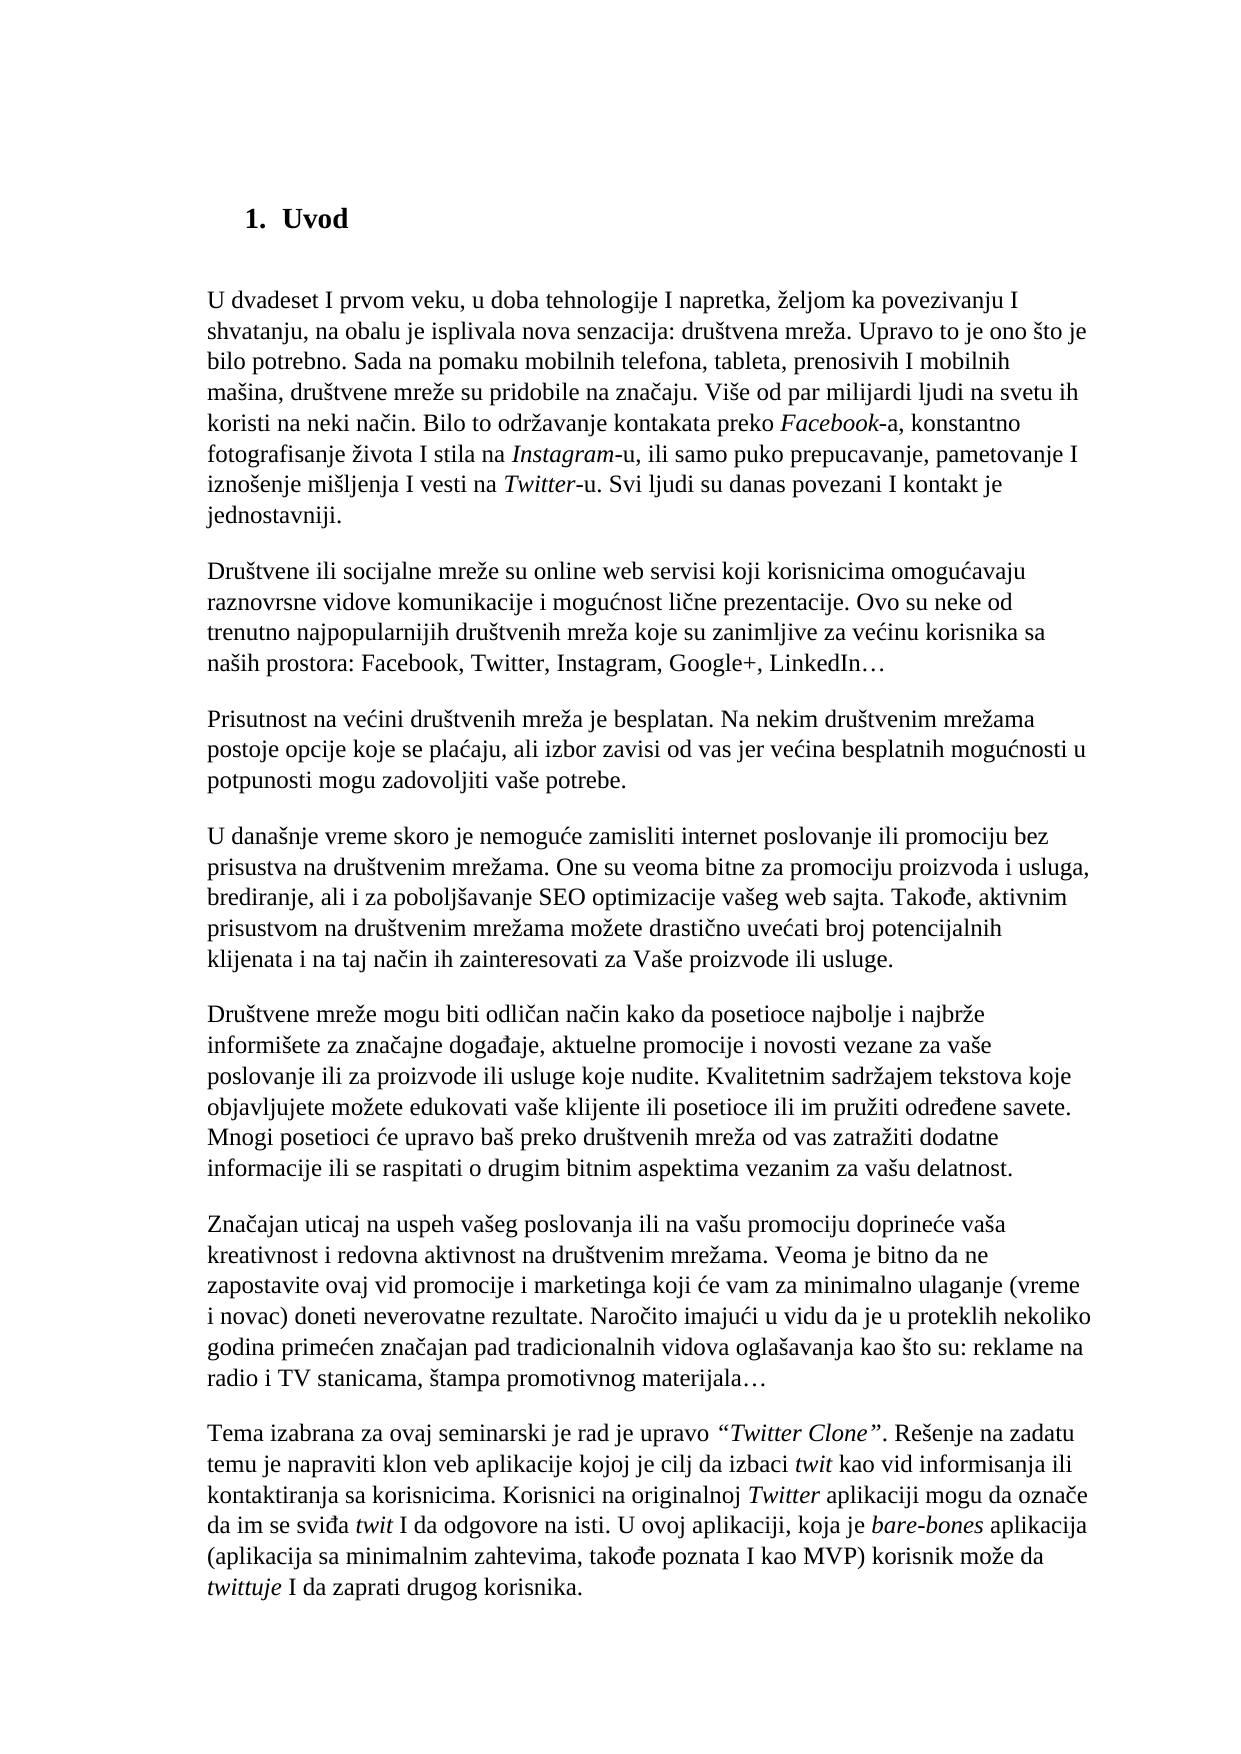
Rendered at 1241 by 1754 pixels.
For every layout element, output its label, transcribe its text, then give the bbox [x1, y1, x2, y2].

text Značajan uticaj na uspeh vašeg poslovanja ili na vašu promociju doprineće vaša kreativnost i redovna aktivnost na društvenim mrežama. Veoma je bitno da ne zapostavite ovaj vid promocije i marketinga koji će vam za minimalno ulaganje (vreme i novac) doneti neverovatne rezultate. Naročito imajući u vidu da je u proteklih nekoliko godina primećen značajan pad tradicionalnih vidova oglašavanja kao što su: reklame na radio i TV stanicama, štampa promotivnog materijala… [207, 1209, 1092, 1391]
text Tema izabrana za ovaj seminarski je rad je upravo “Twitter Clone”. Rešenje na zadatu temu je napraviti klon veb aplikacije kojoj je cilj da izbaci twit kao vid informisanja ili kontaktiranja sa korisnicima. Korisnici na originalnoj Twitter aplikaciji mogu da označe da im se sviđa twit I da odgovore na isti. U ovoj aplikaciji, koja je bare-bones aplikacija (aplikacija sa minimalnim zahtevima, takođe poznata I kao MVP) korisnik može da twittuje I da zaprati drugog korisnika. [207, 1418, 1092, 1601]
subtitle Uvod [244, 201, 1092, 235]
text U današnje vreme skoro je nemoguće zamisliti internet poslovanje ili promociju bez prisustva na društvenim mrežama. One su veoma bitne za promociju proizvoda i usluga, brediranje, ali i za poboljšavanje SEO optimizacije vašeg web sajta. Takođe, aktivnim prisustvom na društvenim mrežama možete drastično uvećati broj potencijalnih klijenata i na taj način ih zainteresovati za Vaše proizvode ili usluge. [207, 821, 1092, 973]
text Prisutnost na većini društvenih mreža je besplatan. Na nekim društvenim mrežama postoje opcije koje se plaćaju, ali izbor zavisi od vas jer većina besplatnih mogućnosti u potpunosti mogu zadovoljiti vaše potrebe. [207, 704, 1092, 794]
text Društvene mreže mogu biti odličan način kako da posetioce najbolje i najbrže informišete za značajne događaje, aktuelne promocije i novosti vezane za vaše poslovanje ili za proizvode ili usluge koje nudite. Kvalitetnim sadržajem tekstova koje objavljujete možete edukovati vaše klijente ili posetioce ili im pružiti određene savete. Mnogi posetioci će upravo baš preko društvenih mreža od vas zatražiti dodatne informacije ili se raspitati o drugim bitnim aspektima vezanim za vašu delatnost. [207, 999, 1092, 1182]
text Društvene ili socijalne mreže su online web servisi koji korisnicima omogućavaju raznovrsne vidove komunikacije i mogućnost lične prezentacije. Ovo su neke od trenutno najpopularnijih društvenih mreža koje su zanimljive za većinu korisnika sa naših prostora: Facebook, Twitter, Instagram, Google+, LinkedIn… [207, 556, 1092, 677]
text U dvadeset I prvom veku, u doba tehnologije I napretka, željom ka povezivanju I shvatanju, na obalu je isplivala nova senzacija: društvena mreža. Upravo to je ono što je bilo potrebno. Sada na pomaku mobilnih telefona, tableta, prenosivih I mobilnih mašina, društvene mreže su pridobile na značaju. Više od par milijardi ljudi na svetu ih koristi na neki način. Bilo to održavanje kontakata preko Facebook-a, konstantno fotografisanje života I stila na Instagram-u, ili samo puko prepucavanje, pametovanje I iznošenje mišljenja I vesti na Twitter-u. Svi ljudi su danas povezani I kontakt je jednostavniji. [207, 285, 1092, 529]
